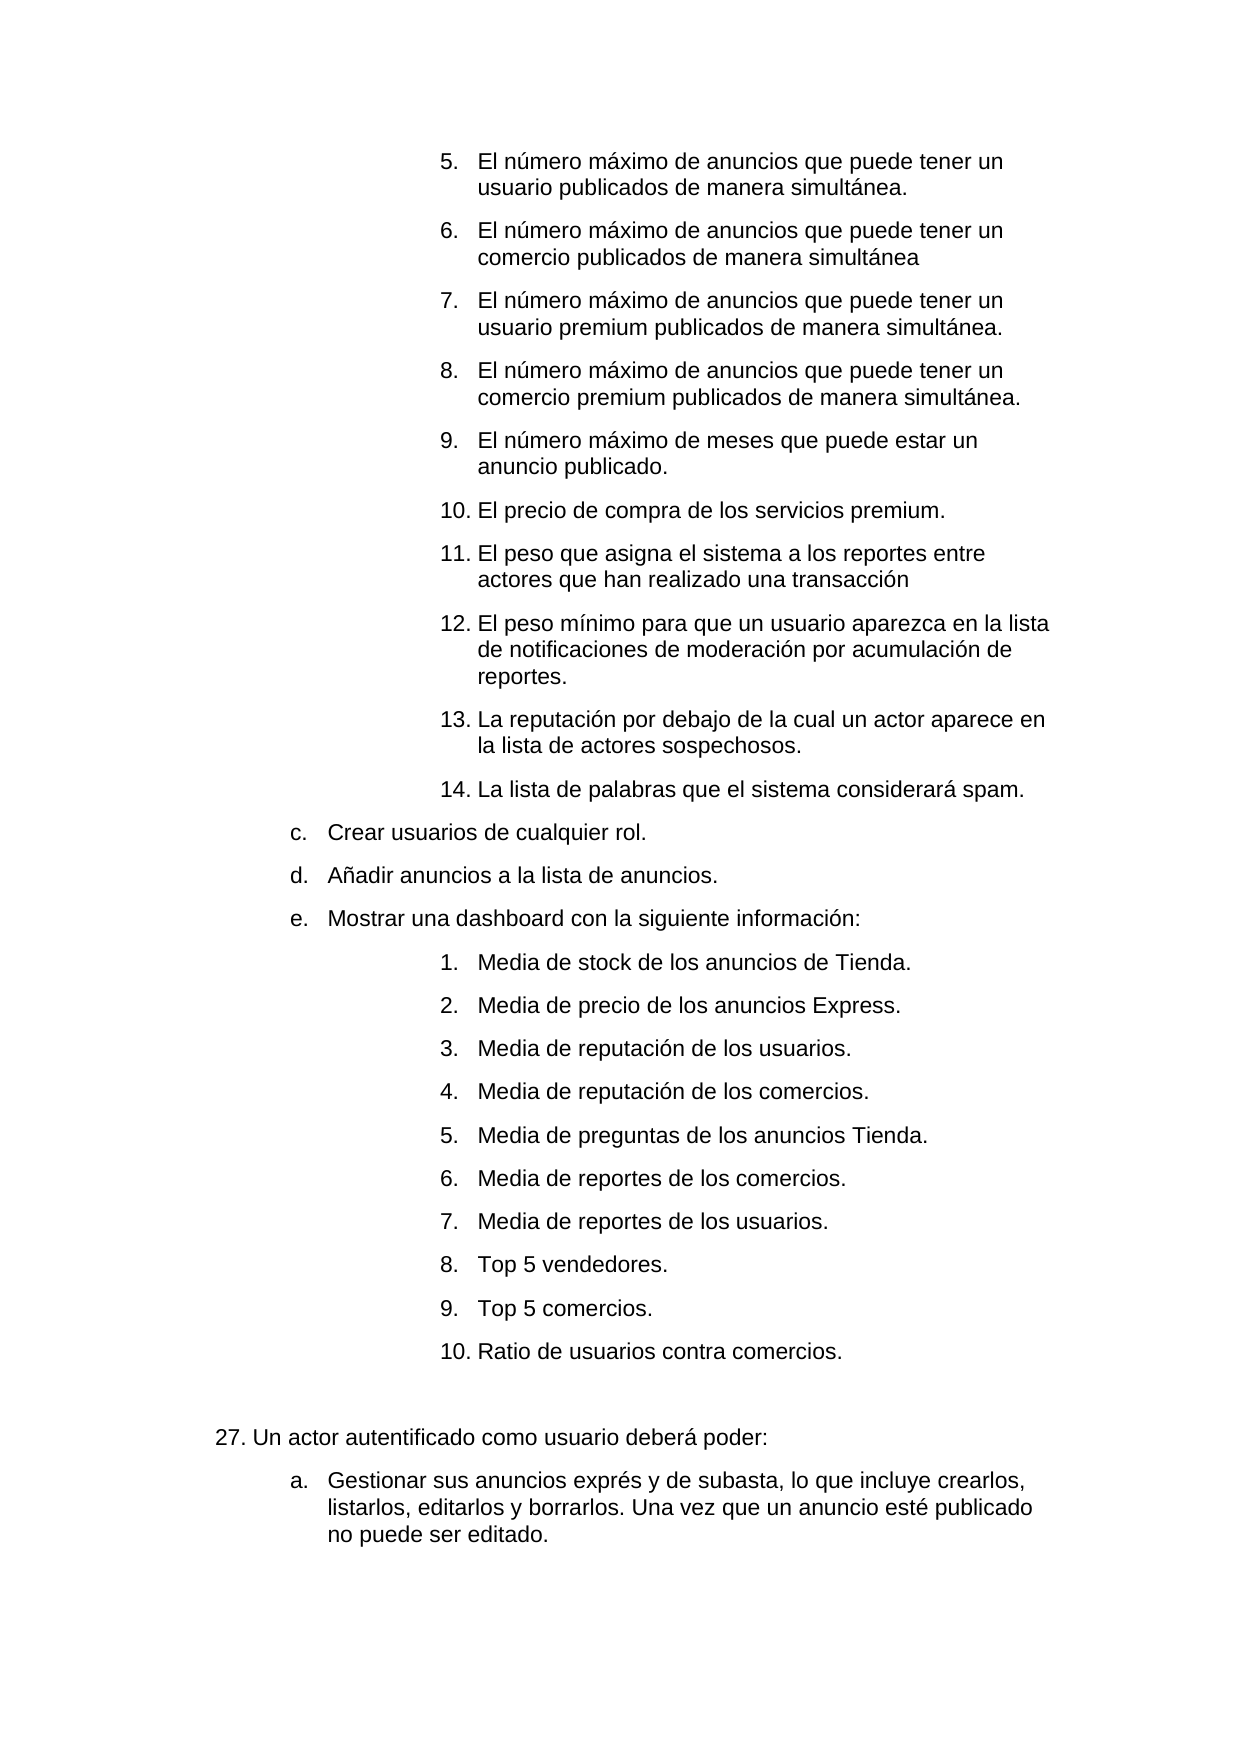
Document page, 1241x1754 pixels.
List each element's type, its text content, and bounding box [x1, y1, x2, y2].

list Añadir anuncios a la lista de anuncios. [290, 862, 1063, 888]
list El peso que asigna el sistema a los reportes entre actores que han realizado una transacción [440, 540, 1063, 593]
list Media de reportes de los usuarios. [440, 1208, 1063, 1234]
list Media de precio de los anuncios Express. [440, 992, 1063, 1018]
list Mostrar una dashboard con la siguiente información: [290, 905, 1063, 932]
list Media de stock de los anuncios de Tienda. [440, 949, 1063, 975]
list Gestionar sus anuncios exprés y de subasta, lo que incluye crearlos, listarlos, editarlos y borrarlos. Una vez que un anuncio esté publicado no puede ser editado. [290, 1467, 1063, 1547]
list Top 5 comercios. [440, 1294, 1063, 1321]
list Media de reputación de los comercios. [440, 1078, 1063, 1105]
list Media de reputación de los usuarios. [440, 1035, 1063, 1061]
list El número máximo de meses que puede estar un anuncio publicado. [440, 427, 1063, 480]
list El precio de compra de los servicios premium. [440, 497, 1063, 523]
list Un actor autentificado como usuario deberá poder: [215, 1424, 1063, 1451]
list El número máximo de anuncios que puede tener un comercio publicados de manera simultánea [440, 217, 1063, 270]
list El número máximo de anuncios que puede tener un usuario publicados de manera simultánea. [440, 148, 1063, 201]
list Crear usuarios de cualquier rol. [290, 819, 1063, 845]
list La lista de palabras que el sistema considerará spam. [440, 776, 1063, 802]
list El peso mínimo para que un usuario aparezca en la lista de notificaciones de moderación por acumulación de reportes. [440, 609, 1063, 689]
list El número máximo de anuncios que puede tener un usuario premium publicados de manera simultánea. [440, 287, 1063, 340]
list Ratio de usuarios contra comercios. [440, 1338, 1063, 1364]
list La reputación por debajo de la cual un actor aparece en la lista de actores sospechosos. [440, 706, 1063, 759]
list Media de reportes de los comercios. [440, 1165, 1063, 1191]
list Media de preguntas de los anuncios Tienda. [440, 1122, 1063, 1148]
list Top 5 vendedores. [440, 1251, 1063, 1278]
list El número máximo de anuncios que puede tener un comercio premium publicados de manera simultánea. [440, 357, 1063, 410]
